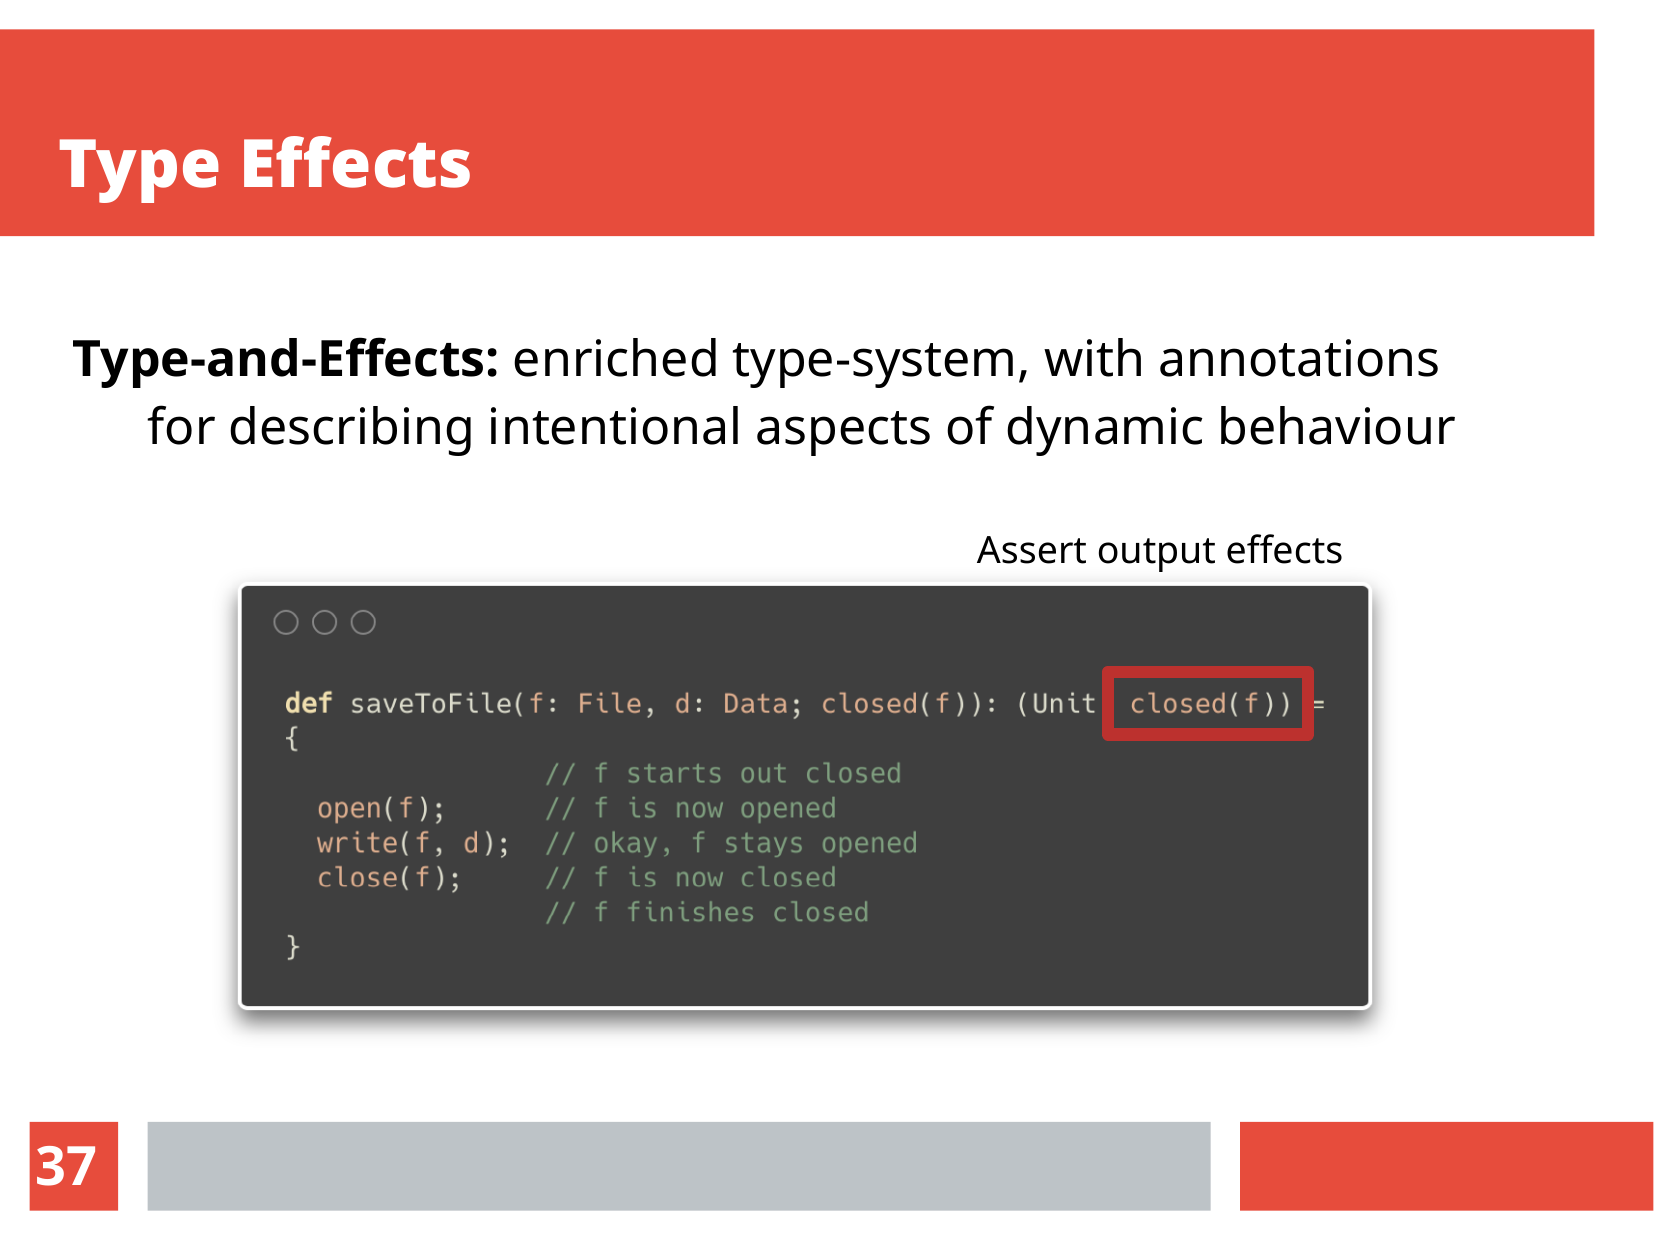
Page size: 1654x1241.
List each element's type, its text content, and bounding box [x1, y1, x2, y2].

title Type Effects [59, 58, 1595, 207]
text_box 37 [20, 1119, 254, 1210]
text_box Type-and-Effects: enriched type-system, with annotations for describing intentional aspects of dynamic behaviour [57, 315, 1591, 447]
text_box Assert output effects [962, 516, 1384, 575]
picture [177, 499, 1434, 1094]
